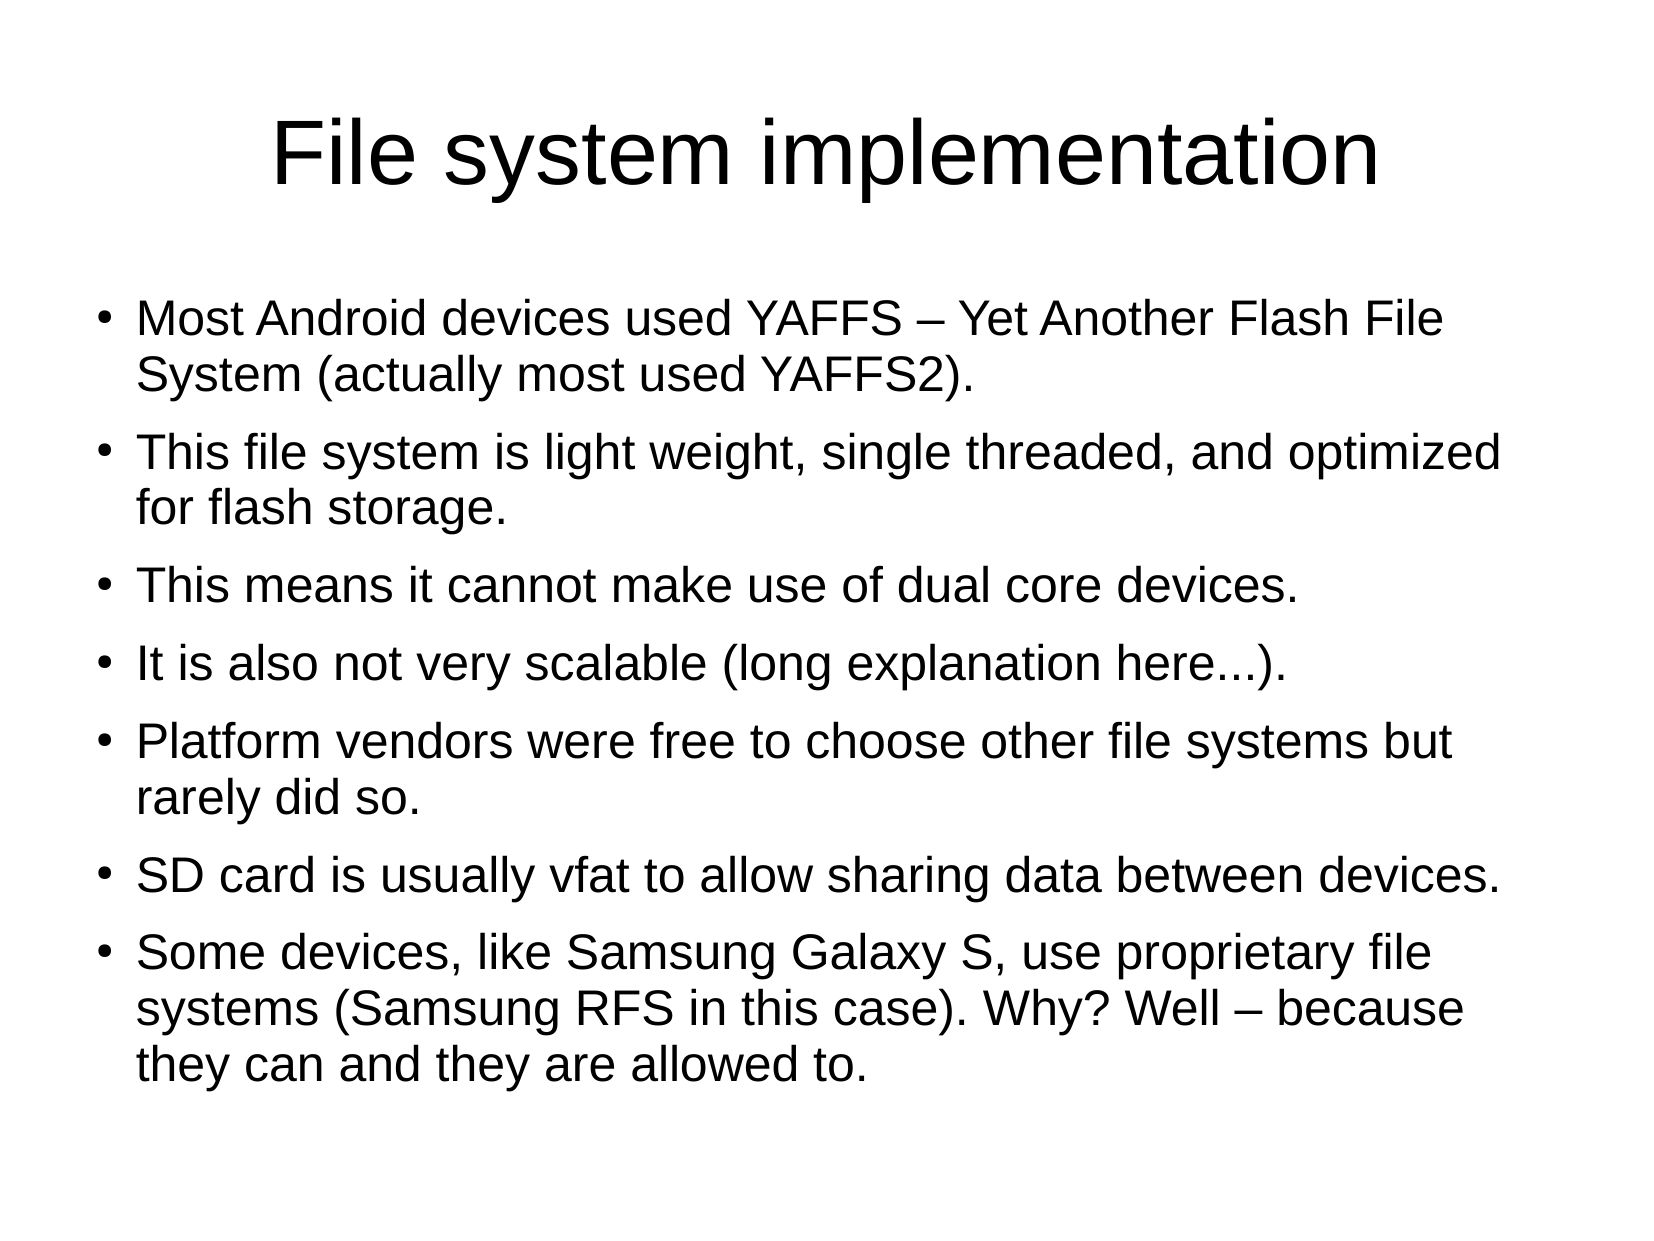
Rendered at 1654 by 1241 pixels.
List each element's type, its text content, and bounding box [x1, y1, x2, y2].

title File system implementation [82, 49, 1571, 257]
list Most Android devices used YAFFS – Yet Another Flash File System (actually most used YAFFS2). This file system is light weight, single threaded, and optimized for flash storage. This means it cannot make use of dual core devices. It is also not very scalable (long explanation here...). Platform vendors were free to choose other file systems but rarely did so. SD card is usually vfat to allow sharing data between devices. Some devices, like Samsung Galaxy S, use proprietary file systems (Samsung RFS in this case). Why? Well – because they can and they are allowed to. [82, 290, 1571, 1109]
